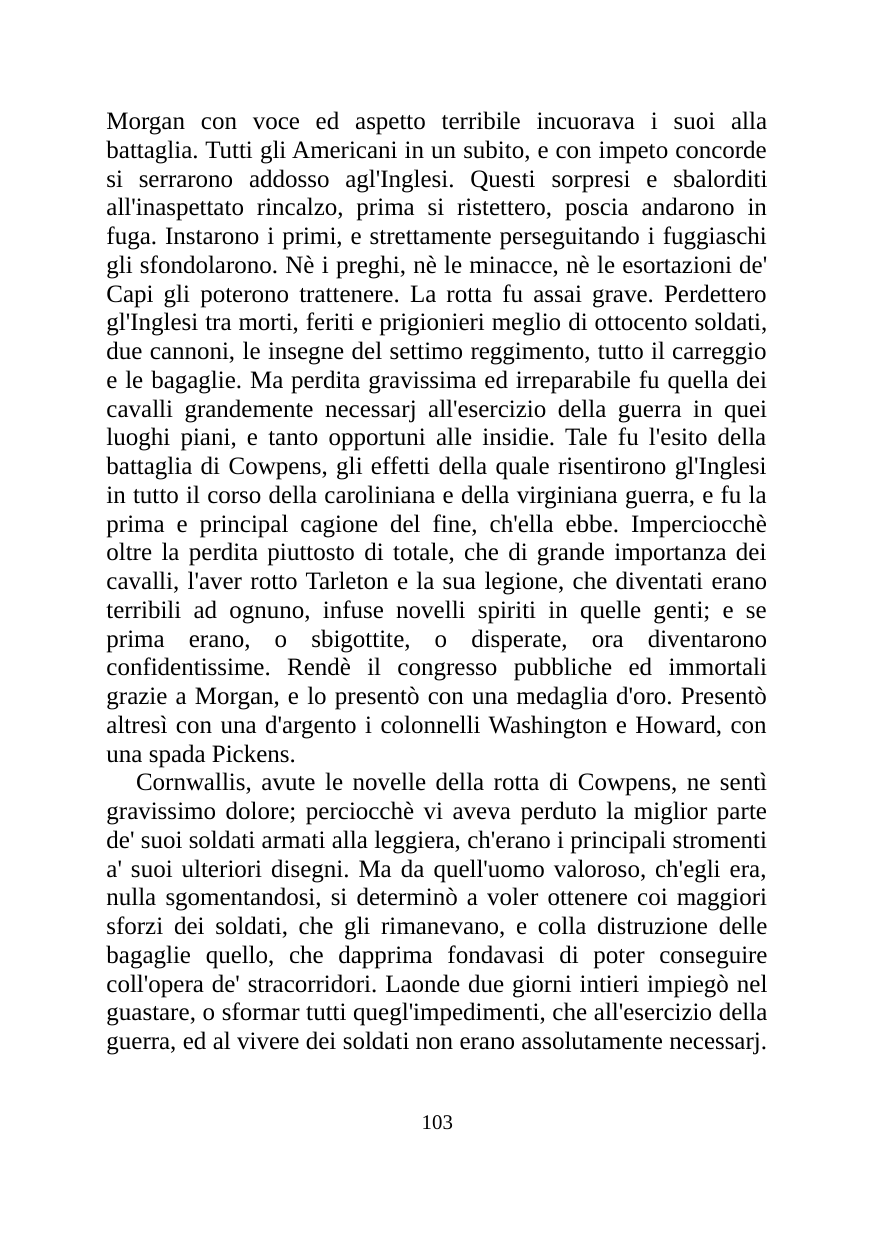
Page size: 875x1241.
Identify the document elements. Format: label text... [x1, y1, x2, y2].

text Cornwallis, avute le novelle della rotta di Cowpens, ne sentì gravissimo dolore; perciocchè vi aveva perduto la miglior parte de' suoi soldati armati alla leggiera, ch'erano i principali stromenti a' suoi ulteriori disegni. Ma da quell'uomo valoroso, ch'egli era, nulla sgomentandosi, si determinò a voler ottenere coi maggiori sforzi dei soldati, che gli rimanevano, e colla distruzione delle bagaglie quello, che dapprima fondavasi di poter conseguire coll'opera de' stracorridori. Laonde due giorni intieri impiegò nel guastare, o sformar tutti quegl'impedimenti, che all'esercizio della guerra, ed al vivere dei soldati non erano assolutamente necessarj. [106, 767, 768, 1055]
text Morgan con voce ed aspetto terribile incuorava i suoi alla battaglia. Tutti gli Americani in un subito, e con impeto concorde si serrarono addosso agl'Inglesi. Questi sorpresi e sbalorditi all'inaspettato rincalzo, prima si ristettero, poscia andarono in fuga. Instarono i primi, e strettamente perseguitando i fuggiaschi gli sfondolarono. Nè i preghi, nè le minacce, nè le esortazioni de' Capi gli poterono trattenere. La rotta fu assai grave. Perdettero gl'Inglesi tra morti, feriti e prigionieri meglio di ottocento soldati, due cannoni, le insegne del settimo reggimento, tutto il carreggio e le bagaglie. Ma perdita gravissima ed irreparabile fu quella dei cavalli grandemente necessarj all'esercizio della guerra in quei luoghi piani, e tanto opportuni alle insidie. Tale fu l'esito della battaglia di Cowpens, gli effetti della quale risentirono gl'Inglesi in tutto il corso della caroliniana e della virginiana guerra, e fu la prima e principal cagione del fine, ch'ella ebbe. Imperciocchè oltre la perdita piuttosto di totale, che di grande importanza dei cavalli, l'aver rotto Tarleton e la sua legione, che diventati erano terribili ad ognuno, infuse novelli spiriti in quelle genti; e se prima erano, o sbigottite, o disperate, ora diventarono confidentissime. Rendè il congresso pubbliche ed immortali grazie a Morgan, e lo presentò con una medaglia d'oro. Presentò altresì con una d'argento i colonnelli Washington e Howard, con una spada Pickens. [106, 106, 768, 767]
